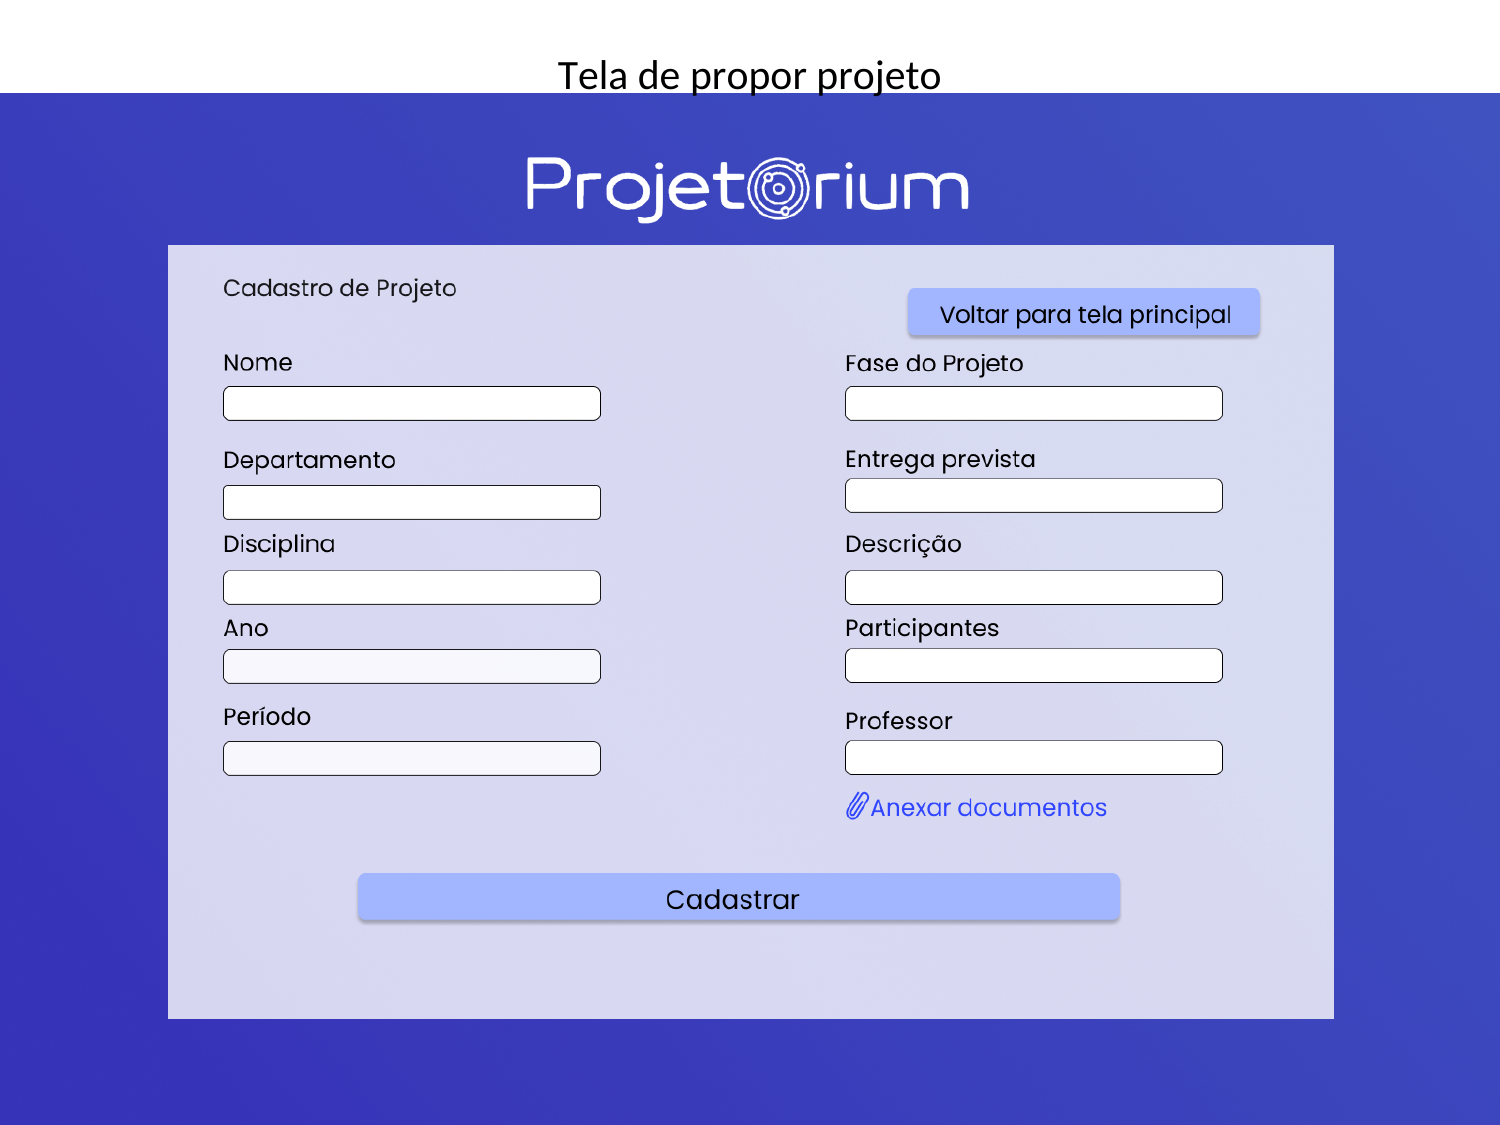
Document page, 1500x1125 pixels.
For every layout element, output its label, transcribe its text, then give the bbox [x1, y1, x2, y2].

picture [0, 93, 1500, 1125]
text_box Tela de propor projeto [178, 28, 1322, 117]
